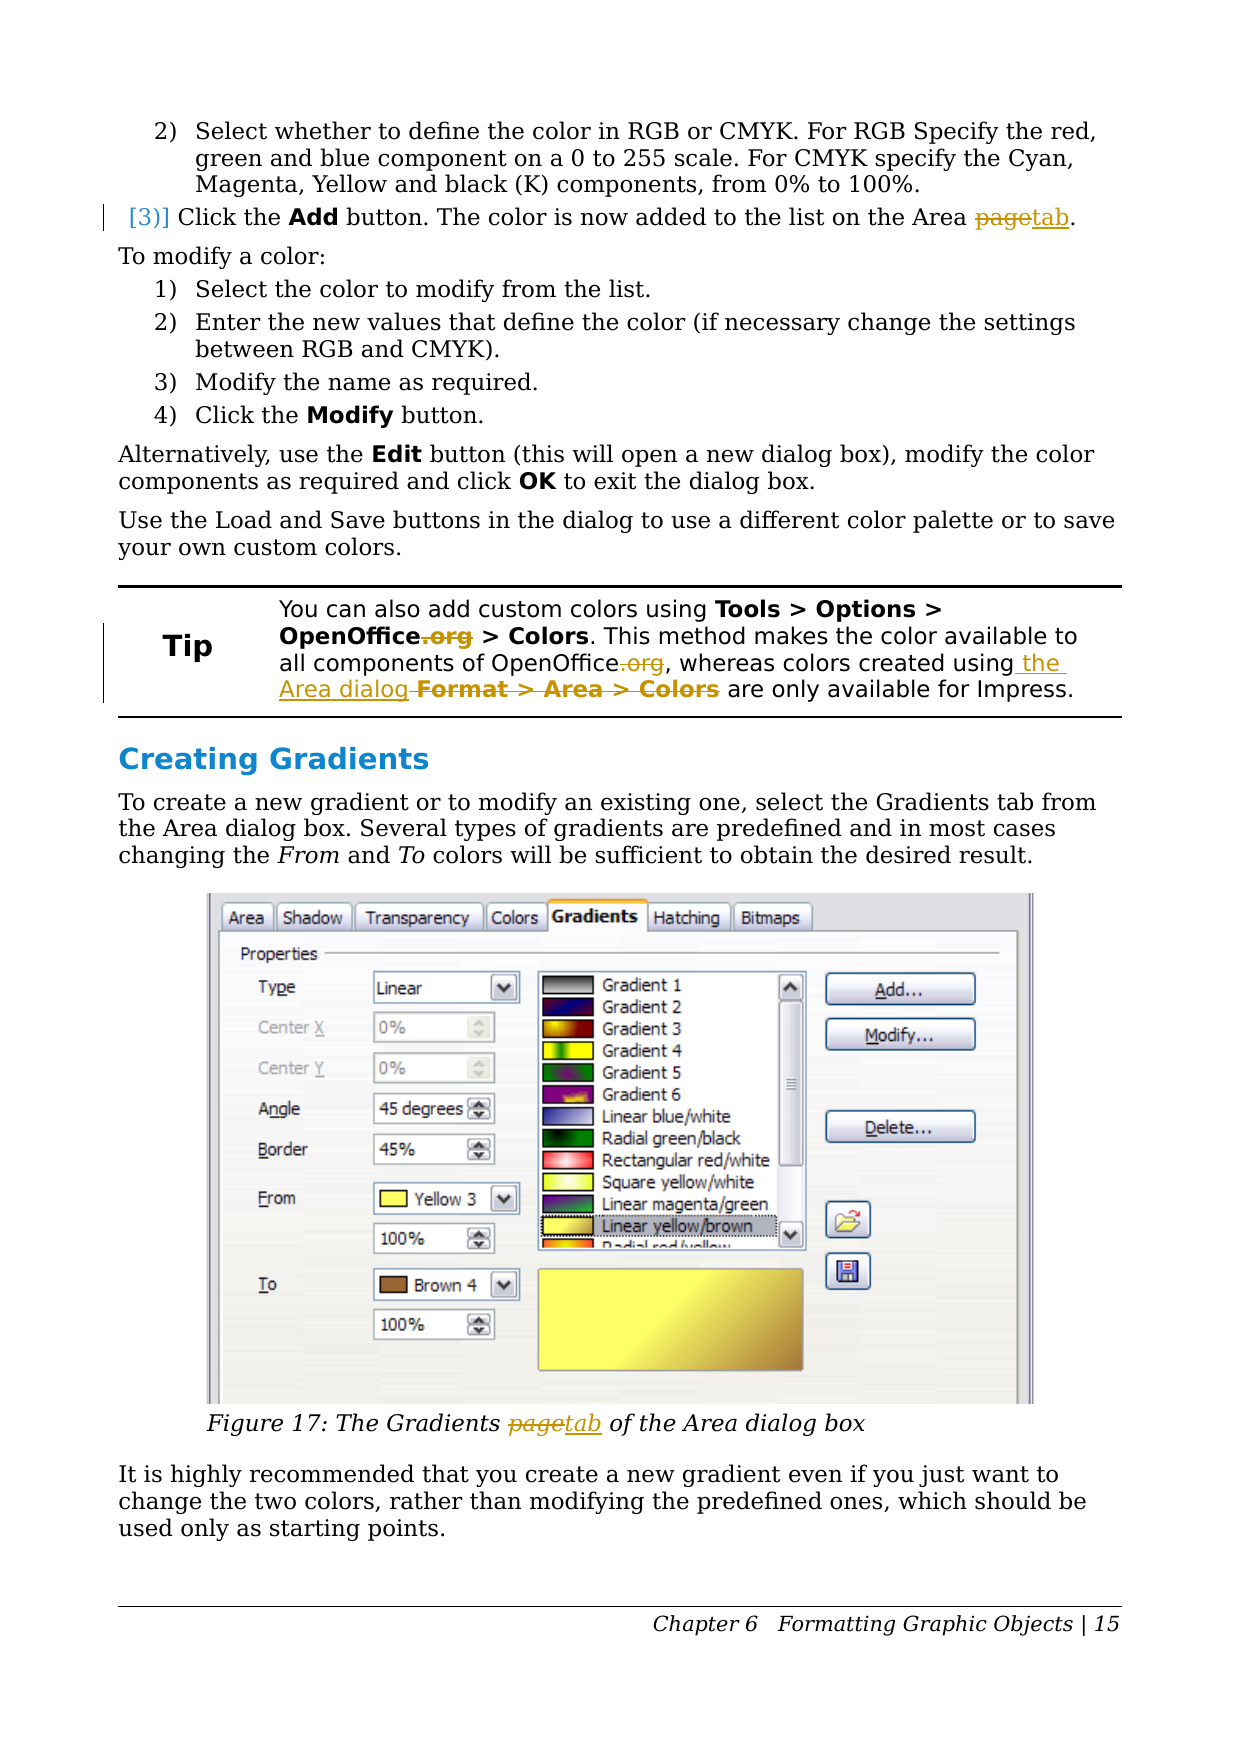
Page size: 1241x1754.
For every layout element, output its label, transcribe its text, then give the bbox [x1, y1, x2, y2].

table_header You can also add custom colors using Tools > Options > OpenOffice > Colors. This method makes the color available to all components of OpenOffice, whereas colors created using the Area dialog are only available for Impress. [258, 588, 1122, 716]
list To modify a color: [118, 243, 1122, 270]
list Modify the name as required. [177, 369, 1122, 396]
list Click the Add button. The color is now added to the list on the Area tab. [177, 204, 1122, 231]
list Select the color to modify from the list. [177, 277, 1122, 303]
list Click the Modify button. [177, 402, 1122, 429]
text Alternatively, use the Edit button (this will open a new dialog box), modify the color components as required and click OK to exit the dialog box. [118, 441, 1122, 494]
text Figure 17: The Gradients tab of the Area dialog box [207, 1410, 1033, 1437]
picture [206, 893, 1034, 1404]
table_header Tip [118, 588, 257, 716]
list Enter the new values that define the color (if necessary change the settings between RGB and CMYK). [177, 309, 1122, 363]
text Use the Load and Save buttons in the dialog to use a different color palette or to save your own custom colors. [118, 507, 1122, 560]
text To create a new gradient or to modify an existing one, select the Gradients tab from the Area dialog box. Several types of gradients are predefined and in most cases changing the From and To colors will be sufficient to obtain the desired result. [118, 789, 1122, 869]
text It is highly recommended that you create a new gradient even if you just want to change the two colors, rather than modifying the predefined ones, which should be used only as starting points. [118, 1461, 1122, 1541]
subtitle Creating Gradients [118, 742, 1122, 776]
list Select whether to define the color in RGB or CMYK. For RGB Specify the red, green and blue component on a 0 to 255 scale. For CMYK specify the Cyan, Magenta, Yellow and black (K) components, from 0% to 100%. [177, 118, 1122, 198]
